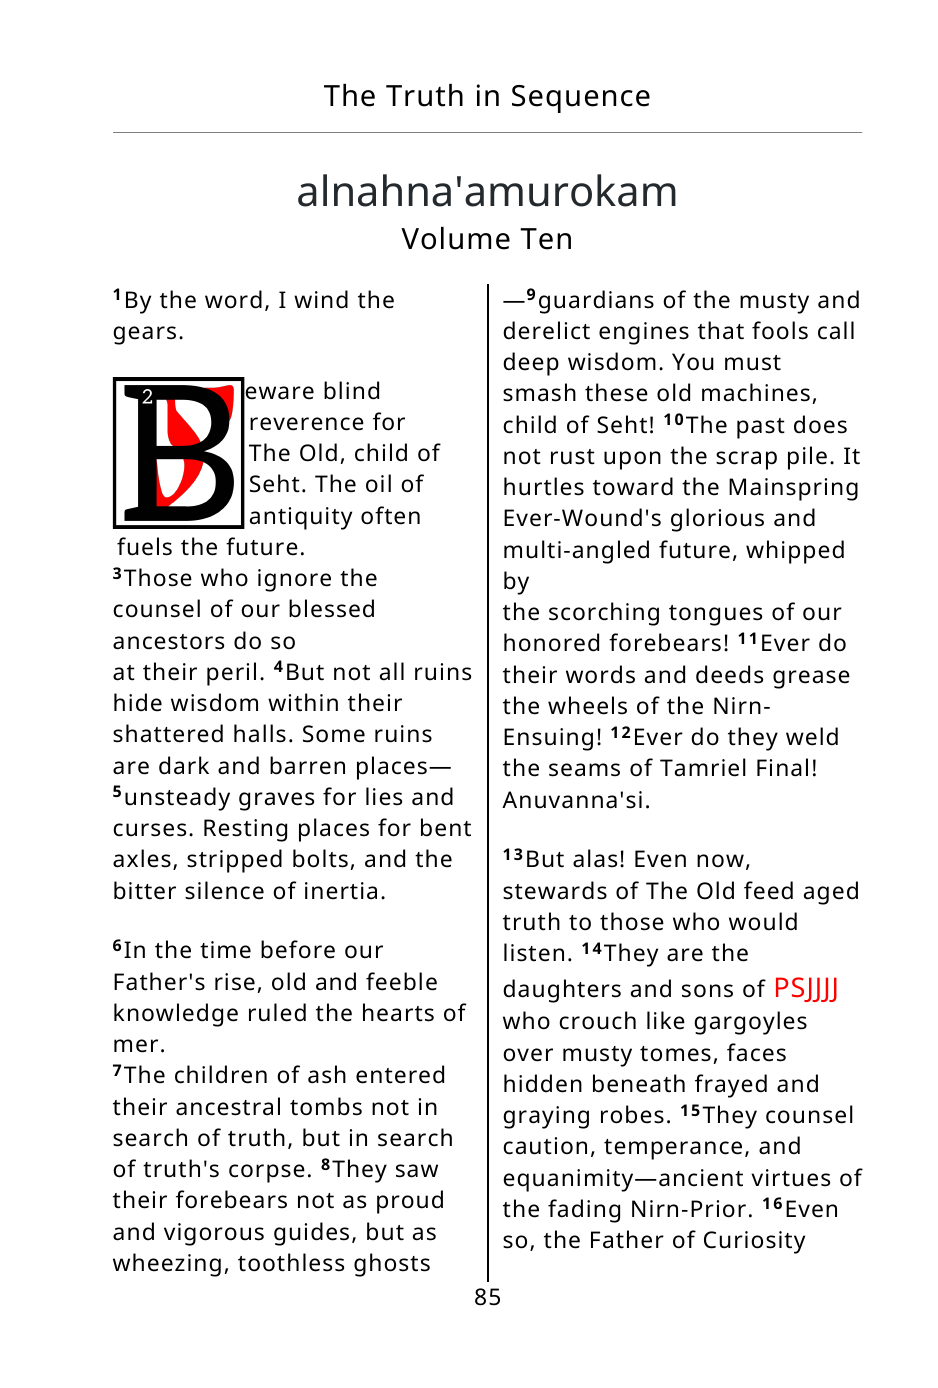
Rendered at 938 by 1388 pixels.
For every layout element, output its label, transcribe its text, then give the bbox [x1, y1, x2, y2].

text 6In the time before our Father's rise, old and feeble knowledge ruled the hearts of mer. 7The children of ash entered their ancestral tombs not in search of truth, but in search of truth's corpse. 8They saw their forebears not as proud and vigorous guides, but as wheezing, toothless ghosts [112, 934, 472, 1278]
text 3Those who ignore the counsel of our blessed ancestors do so at their peril. 4But not all ruins hide wisdom within their shattered halls. Some ruins are dark and barren places—5unsteady graves for lies and curses. Resting places for bent axles, stripped bolts, and the bitter silence of inertia. [112, 562, 472, 906]
text The Truth in Sequence [112, 75, 862, 115]
text —9guardians of the musty and derelict engines that fools call deep wisdom. You must smash these old machines, child of Seht! 10The past does not rust upon the scrap pile. It hurtles toward the Mainspring Ever-Wound's glorious and multi-angled future, whipped by the scorching tongues of our honored forebears! 11Ever do their words and deeds grease the wheels of the Nirn-Ensuing! 12Ever do they weld the seams of Tamriel Final! Anuvanna'si. [502, 284, 862, 815]
text 13But alas! Even now, stewards of The Old feed aged truth to those who would listen. 14They are the daughters and sons of PSJJJJ who crouch like gargoyles over musty tomes, faces hidden beneath frayed and graying robes. 15They counsel caution, temperance, and equanimity—ancient virtues of the fading Nirn-Prior. 16Even so, the Father of Curiosity [502, 843, 862, 1255]
text 1By the word, I wind the gears. [112, 284, 472, 346]
picture [112, 377, 245, 529]
text The Old, child of [245, 437, 472, 468]
text antiquity often [112, 499, 472, 531]
subtitle alnahna'amurokam [112, 162, 862, 218]
text fuels the future. [112, 531, 472, 562]
text reverence for [245, 406, 472, 437]
text Seht. The oil of [245, 468, 472, 499]
text eware blind [112, 374, 472, 406]
text Volume Ten [112, 218, 862, 258]
